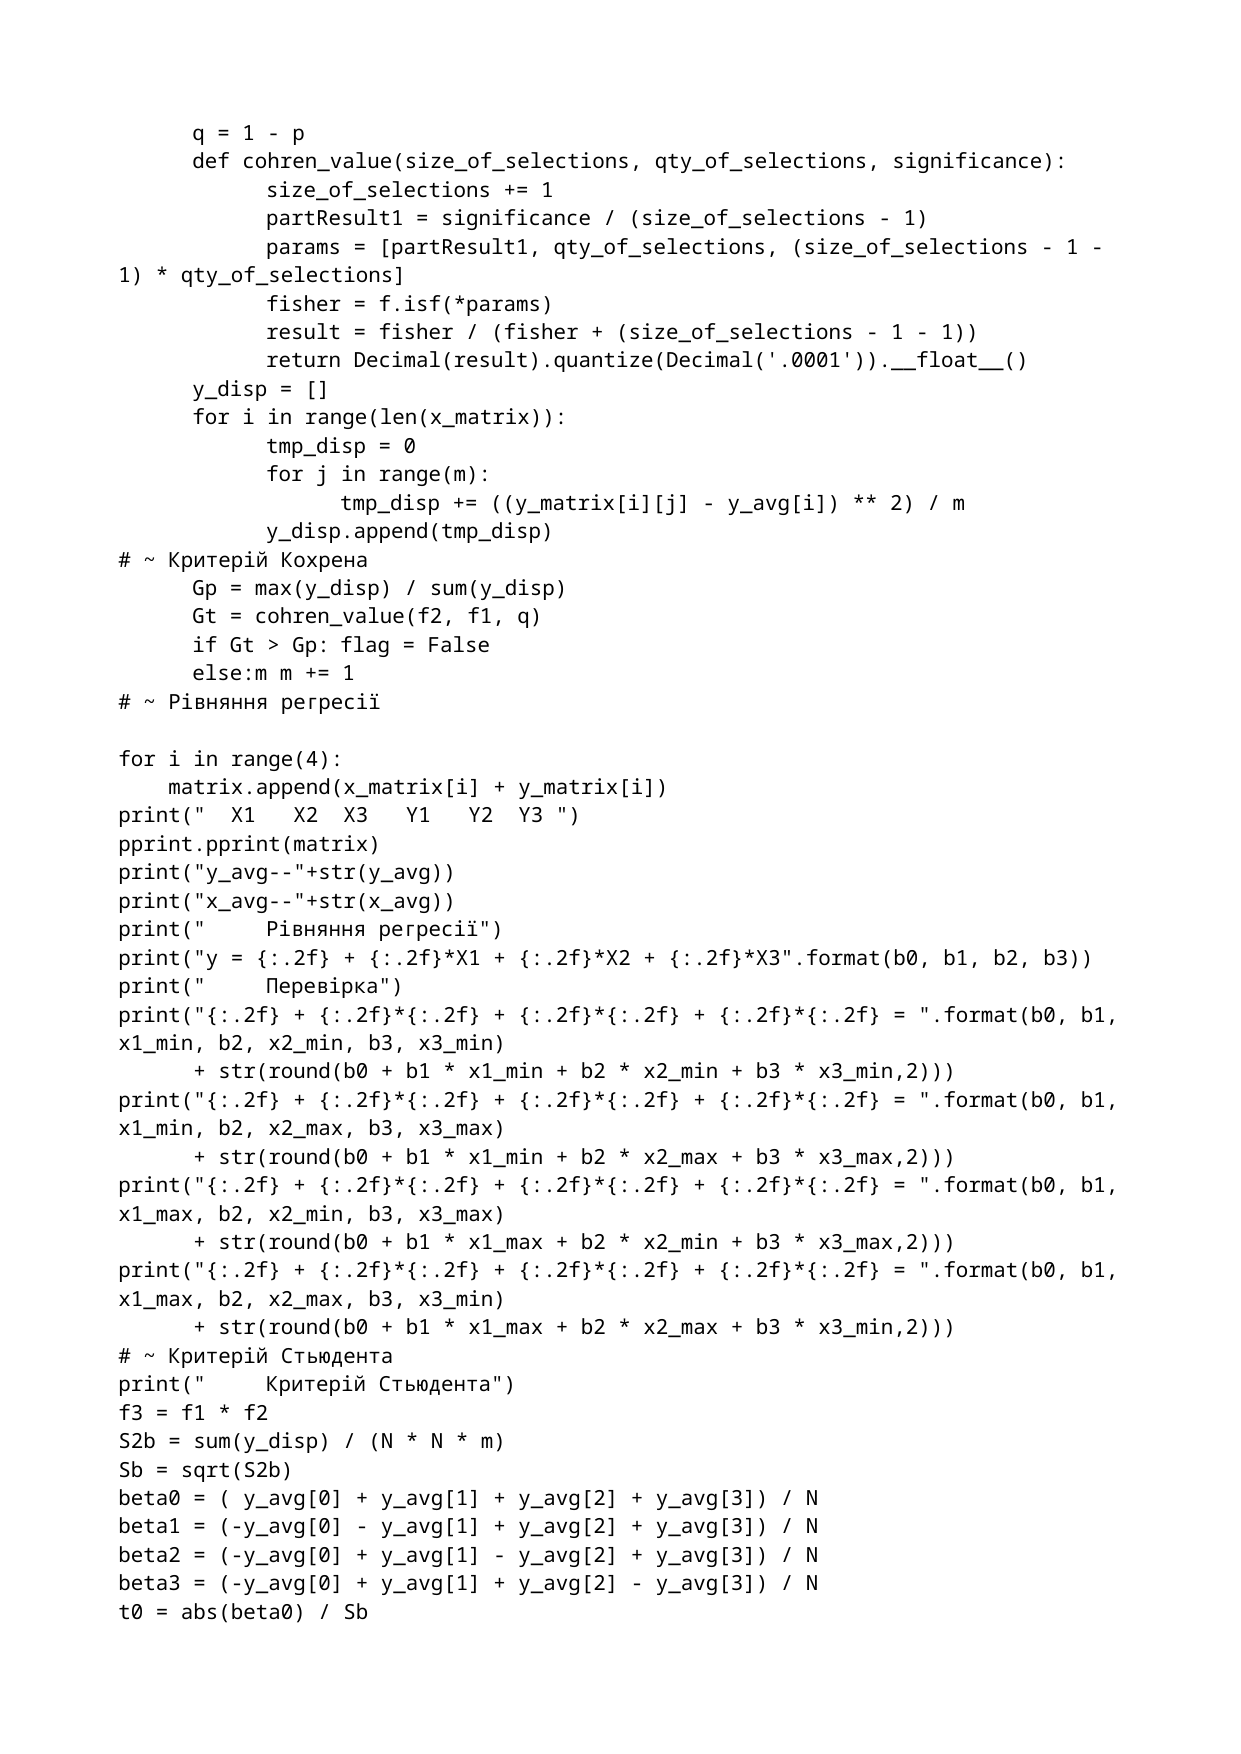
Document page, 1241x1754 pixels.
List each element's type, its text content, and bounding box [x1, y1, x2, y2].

text for j in range(m): [118, 459, 1122, 488]
text S2b = sum(y_disp) / (N * N * m) [118, 1426, 1122, 1455]
text t0 = abs(beta0) / Sb [118, 1597, 1122, 1625]
text Sb = sqrt(S2b) [118, 1455, 1122, 1483]
text size_of_selections += 1 [118, 175, 1122, 203]
text print(" Рівняння регресії") [118, 914, 1122, 943]
text print(" Критерій Стьюдента") [118, 1369, 1122, 1398]
text result = fisher / (fisher + (size_of_selections - 1 - 1)) [118, 317, 1122, 346]
text beta1 = (-y_avg[0] - y_avg[1] + y_avg[2] + y_avg[3]) / N [118, 1512, 1122, 1540]
text y_disp.append(tmp_disp) [118, 516, 1122, 545]
text print(" X1 X2 X3 Y1 Y2 Y3 ") [118, 801, 1122, 829]
text Gp = max(y_disp) / sum(y_disp) [118, 573, 1122, 602]
text print("{:.2f} + {:.2f}*{:.2f} + {:.2f}*{:.2f} + {:.2f}*{:.2f} = ".format(b0, b1, x1_max, b2, x2_min, b3, x3_max) [118, 1170, 1122, 1227]
text print("{:.2f} + {:.2f}*{:.2f} + {:.2f}*{:.2f} + {:.2f}*{:.2f} = ".format(b0, b1, x1_max, b2, x2_max, b3, x3_min) [118, 1256, 1122, 1312]
text fisher = f.isf(*params) [118, 289, 1122, 317]
text matrix.append(x_matrix[i] + y_matrix[i]) [118, 772, 1122, 801]
text # ~ Критерій Кохрена [118, 545, 1122, 573]
text q = 1 - p [118, 118, 1122, 147]
text + str(round(b0 + b1 * x1_min + b2 * x2_max + b3 * x3_max,2))) [118, 1142, 1122, 1170]
text print("{:.2f} + {:.2f}*{:.2f} + {:.2f}*{:.2f} + {:.2f}*{:.2f} = ".format(b0, b1, x1_min, b2, x2_max, b3, x3_max) [118, 1085, 1122, 1142]
text + str(round(b0 + b1 * x1_max + b2 * x2_min + b3 * x3_max,2))) [118, 1227, 1122, 1256]
text beta0 = ( y_avg[0] + y_avg[1] + y_avg[2] + y_avg[3]) / N [118, 1483, 1122, 1512]
text print("x_avg--"+str(x_avg)) [118, 886, 1122, 914]
text tmp_disp += ((y_matrix[i][j] - y_avg[i]) ** 2) / m [118, 488, 1122, 516]
text + str(round(b0 + b1 * x1_min + b2 * x2_min + b3 * x3_min,2))) [118, 1057, 1122, 1085]
text def cohren_value(size_of_selections, qty_of_selections, significance): [118, 147, 1122, 175]
text partResult1 = significance / (size_of_selections - 1) [118, 203, 1122, 232]
text tmp_disp = 0 [118, 431, 1122, 459]
text print("y = {:.2f} + {:.2f}*X1 + {:.2f}*X2 + {:.2f}*X3".format(b0, b1, b2, b3)) [118, 943, 1122, 971]
text print("{:.2f} + {:.2f}*{:.2f} + {:.2f}*{:.2f} + {:.2f}*{:.2f} = ".format(b0, b1, x1_min, b2, x2_min, b3, x3_min) [118, 1000, 1122, 1057]
text return Decimal(result).quantize(Decimal('.0001')).__float__() [118, 346, 1122, 374]
text print(" Перевірка") [118, 971, 1122, 1000]
text y_disp = [] [118, 374, 1122, 402]
text for i in range(4): [118, 744, 1122, 772]
text for i in range(len(x_matrix)): [118, 402, 1122, 431]
text # ~ Критерій Стьюдента [118, 1341, 1122, 1369]
text print("y_avg--"+str(y_avg)) [118, 857, 1122, 886]
text # ~ Рівняння регресії [118, 687, 1122, 715]
text params = [partResult1, qty_of_selections, (size_of_selections - 1 - 1) * qty_of_selections] [118, 232, 1122, 289]
text if Gt > Gp: flag = False [118, 630, 1122, 658]
text beta2 = (-y_avg[0] + y_avg[1] - y_avg[2] + y_avg[3]) / N [118, 1540, 1122, 1568]
text else:m m += 1 [118, 658, 1122, 687]
text beta3 = (-y_avg[0] + y_avg[1] + y_avg[2] - y_avg[3]) / N [118, 1568, 1122, 1597]
text + str(round(b0 + b1 * x1_max + b2 * x2_max + b3 * x3_min,2))) [118, 1312, 1122, 1341]
text f3 = f1 * f2 [118, 1398, 1122, 1426]
text Gt = cohren_value(f2, f1, q) [118, 602, 1122, 630]
text pprint.pprint(matrix) [118, 829, 1122, 857]
